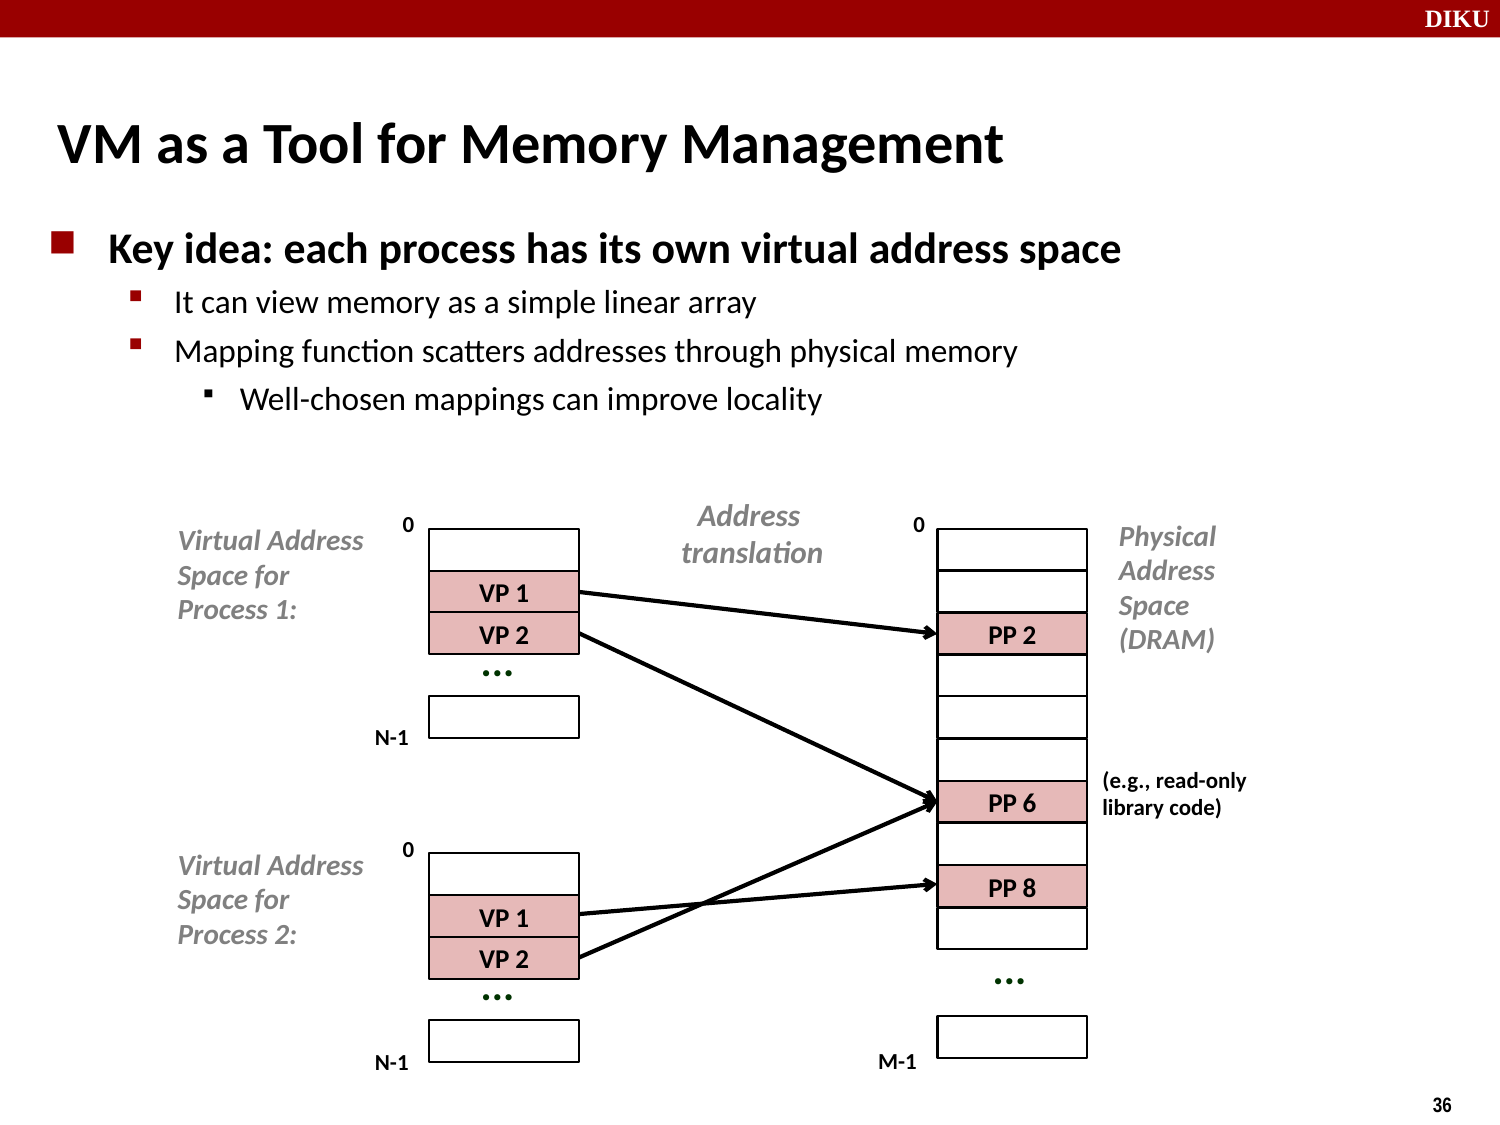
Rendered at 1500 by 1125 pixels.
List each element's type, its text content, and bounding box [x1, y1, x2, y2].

text_box PP 6 [937, 780, 1088, 822]
text_box 0 [387, 503, 433, 553]
text_box N-1 [359, 1041, 433, 1092]
text_box N-1 [359, 716, 433, 767]
text_box (e.g., read-only library code) [1088, 760, 1326, 844]
text_box VM as a Tool for Memory Management [43, 93, 1456, 188]
text_box Address translation [642, 487, 863, 603]
text_box ... [465, 957, 536, 1033]
text_box VP 1 [429, 895, 580, 936]
text_box VP 2 [429, 936, 580, 979]
text_box PP 2 [937, 612, 1088, 653]
text_box VP 1 [429, 571, 580, 612]
text_box 0 [387, 828, 433, 878]
text_box ... [977, 941, 1048, 1017]
text_box Virtual Address Space for Process 1: [162, 516, 388, 708]
text_box VP 2 [429, 612, 580, 655]
text_box Physical Address Space (DRAM) [1104, 511, 1280, 704]
text_box PP 8 [937, 865, 1088, 907]
text_box ... [465, 633, 536, 708]
text_box Key idea: each process has its own virtual address space It can view memory as a simple linear array Mapping function scatters addresses through physical memory Well-chosen mappings can improve locality [37, 212, 1326, 419]
text_box M-1 [863, 1040, 943, 1091]
text_box Virtual Address Space for Process 2: [162, 841, 388, 1033]
text_box 0 [898, 503, 944, 553]
